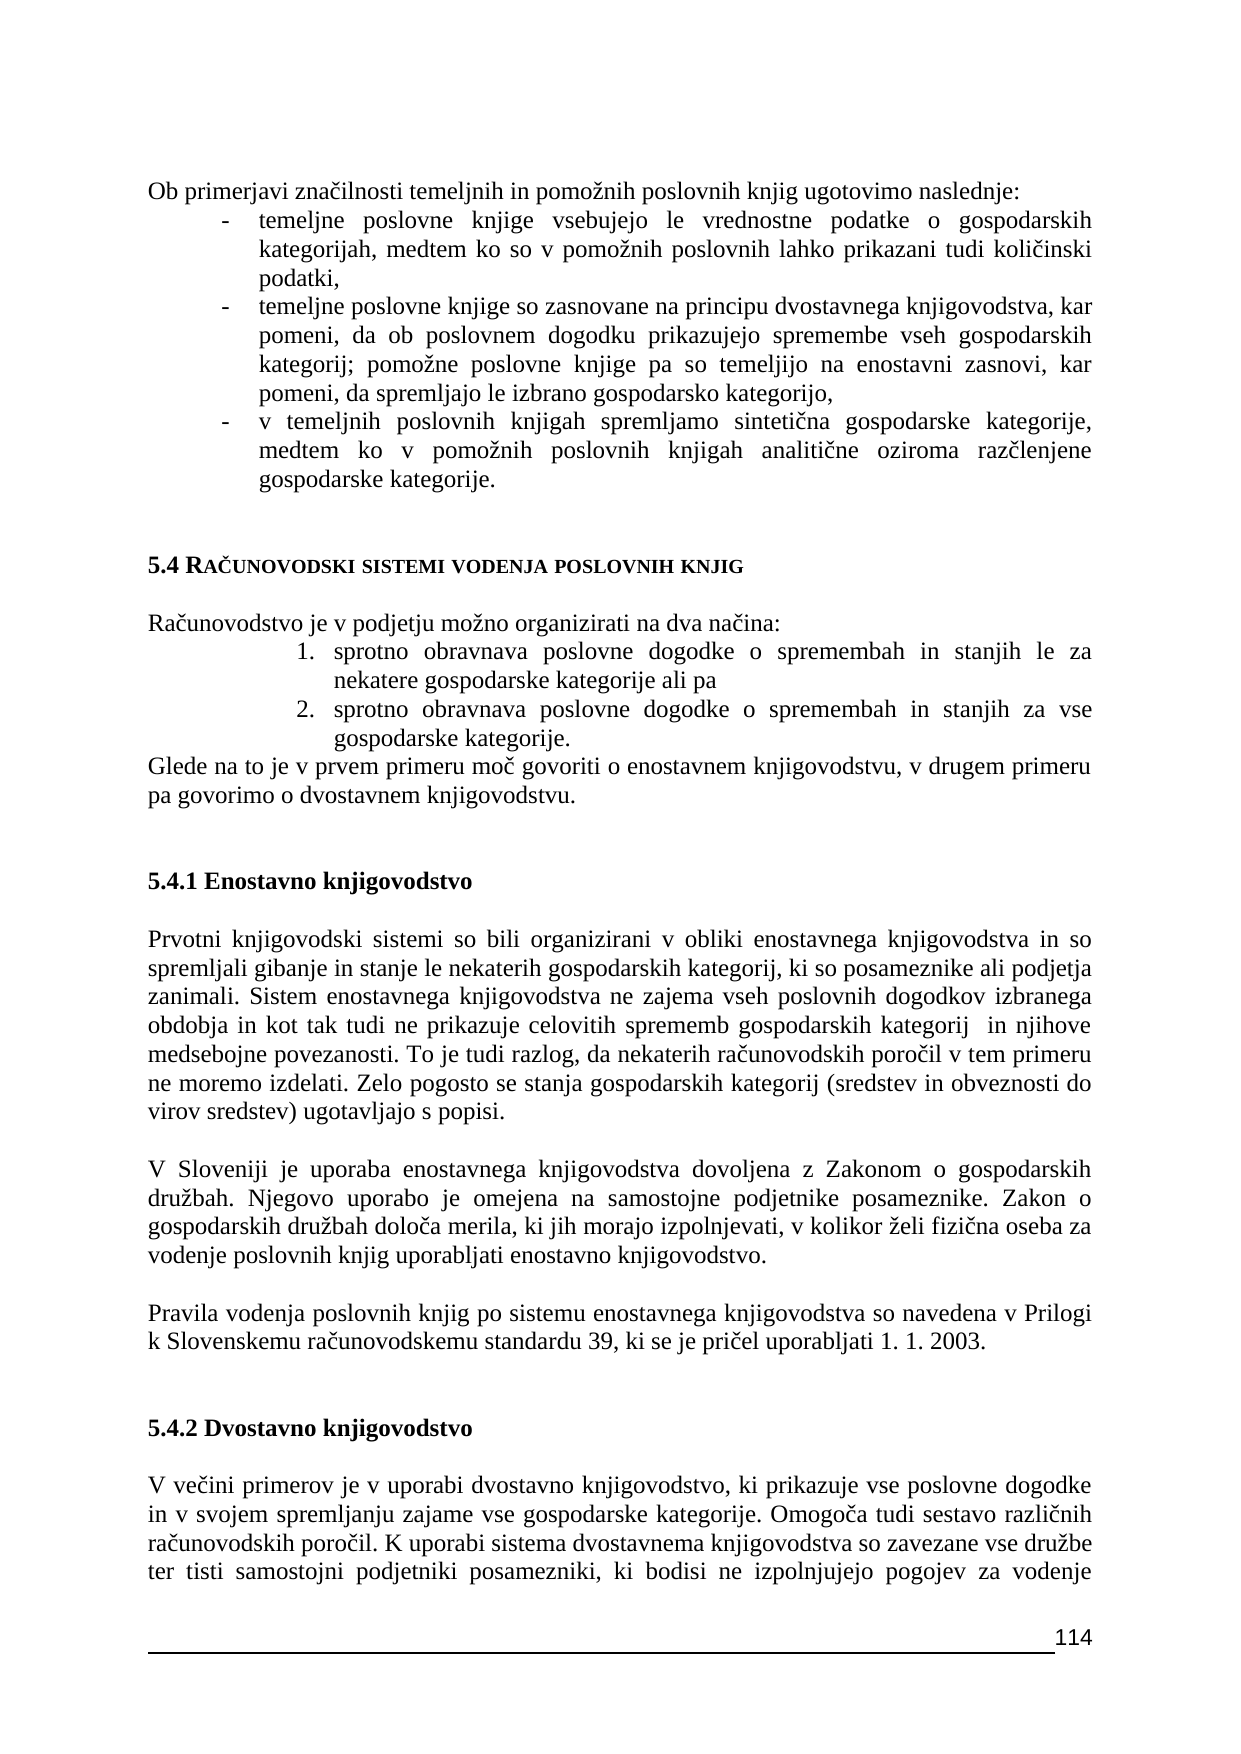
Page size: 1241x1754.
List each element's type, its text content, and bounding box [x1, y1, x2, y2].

subtitle 5.4 Računovodski sistemi vodenja poslovnih knjig [148, 550, 1093, 579]
list temeljne poslovne knjige so zasnovane na principu dvostavnega knjigovodstva, kar pomeni, da ob poslovnem dogodku prikazujejo spremembe vseh gospodarskih kategorij; pomožne poslovne knjige pa so temeljijo na enostavni zasnovi, kar pomeni, da spremljajo le izbrano gospodarsko kategorijo, [221, 291, 1093, 406]
text Računovodstvo je v podjetju možno organizirati na dva načina: [148, 608, 1093, 636]
text V večini primerov je v uporabi dvostavno knjigovodstvo, ki prikazuje vse poslovne dogodke in v svojem spremljanju zajame vse gospodarske kategorije. Omogoča tudi sestavo različnih računovodskih poročil. K uporabi sistema dvostavnema knjigovodstva so zavezane vse družbe ter tisti samostojni podjetniki posamezniki, ki bodisi ne izpolnjujejo pogojev za vodenje [148, 1470, 1093, 1585]
text Pravila vodenja poslovnih knjig po sistemu enostavnega knjigovodstva so navedena v Prilogi k Slovenskemu računovodskemu standardu 39, ki se je pričel uporabljati 1. 1. 2003. [148, 1298, 1093, 1355]
text V Sloveniji je uporaba enostavnega knjigovodstva dovoljena z Zakonom o gospodarskih družbah. Njegovo uporabo je omejena na samostojne podjetnike posameznike. Zakon o gospodarskih družbah določa merila, ki jih morajo izpolnjevati, v kolikor želi fizična oseba za vodenje poslovnih knjig uporabljati enostavno knjigovodstvo. [148, 1154, 1093, 1269]
list temeljne poslovne knjige vsebujejo le vrednostne podatke o gospodarskih kategorijah, medtem ko so v pomožnih poslovnih lahko prikazani tudi količinski podatki, [221, 205, 1093, 291]
text Ob primerjavi značilnosti temeljnih in pomožnih poslovnih knjig ugotovimo naslednje: [148, 176, 1093, 205]
subtitle 5.4.1 Enostavno knjigovodstvo [148, 866, 1093, 895]
text Glede na to je v prvem primeru moč govoriti o enostavnem knjigovodstvu, v drugem primeru pa govorimo o dvostavnem knjigovodstvu. [148, 751, 1093, 809]
list sprotno obravnava poslovne dogodke o spremembah in stanjih za vse gospodarske kategorije. [296, 694, 1093, 751]
text Prvotni knjigovodski sistemi so bili organizirani v obliki enostavnega knjigovodstva in so spremljali gibanje in stanje le nekaterih gospodarskih kategorij, ki so posameznike ali podjetja zanimali. Sistem enostavnega knjigovodstva ne zajema vseh poslovnih dogodkov izbranega obdobja in kot tak tudi ne prikazuje celovitih sprememb gospodarskih kategorij in njihove medsebojne povezanosti. To je tudi razlog, da nekaterih računovodskih poročil v tem primeru ne moremo izdelati. Zelo pogosto se stanja gospodarskih kategorij (sredstev in obveznosti do virov sredstev) ugotavljajo s popisi. [148, 924, 1093, 1125]
list v temeljnih poslovnih knjigah spremljamo sintetična gospodarske kategorije, medtem ko v pomožnih poslovnih knjigah analitične oziroma razčlenjene gospodarske kategorije. [221, 406, 1093, 493]
list sprotno obravnava poslovne dogodke o spremembah in stanjih le za nekatere gospodarske kategorije ali pa [296, 636, 1093, 694]
subtitle 5.4.2 Dvostavno knjigovodstvo [148, 1413, 1093, 1441]
